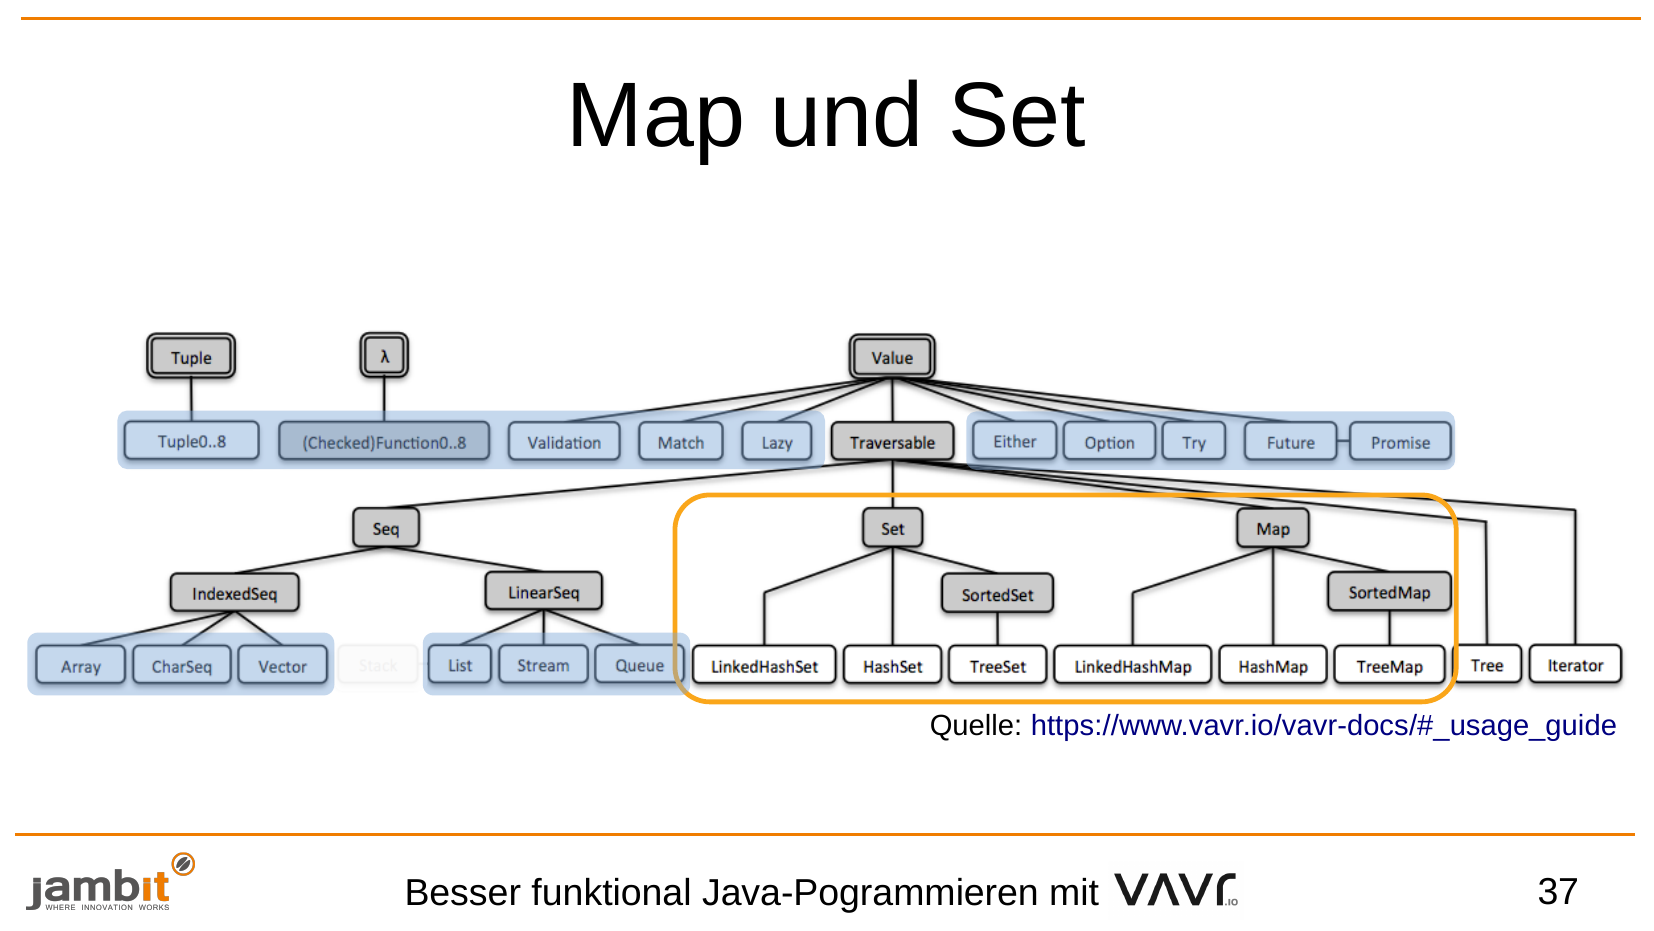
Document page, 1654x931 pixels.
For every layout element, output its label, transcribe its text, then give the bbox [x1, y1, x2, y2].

text_box [27, 632, 691, 696]
text_box Quelle: https://www.vavr.io/vavr-docs/#_usage_guide [915, 701, 1636, 750]
picture [26, 323, 1632, 702]
picture [678, 498, 1453, 699]
text_box [966, 411, 1456, 470]
picture [26, 852, 195, 910]
picture [1108, 861, 1244, 920]
text_box [117, 410, 826, 470]
title Map und Set [82, 37, 1571, 193]
